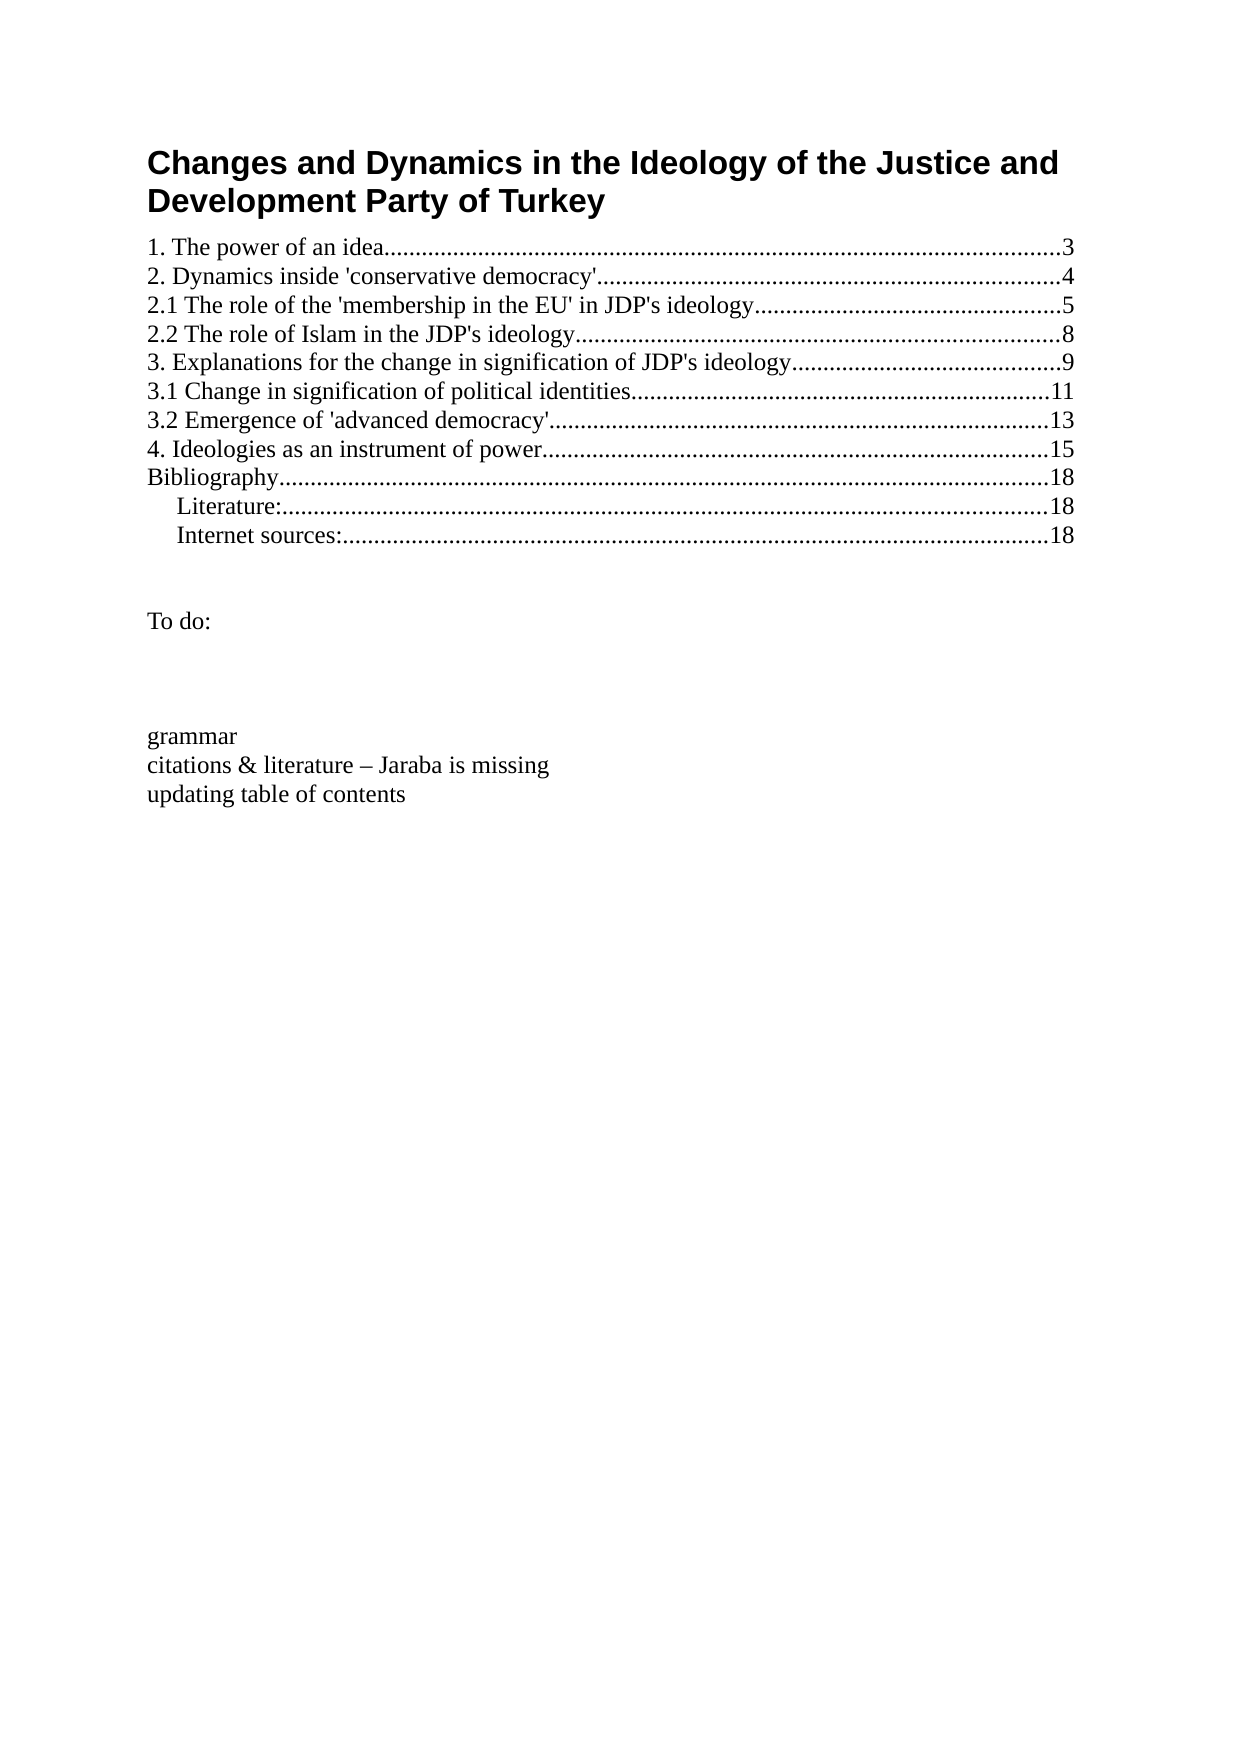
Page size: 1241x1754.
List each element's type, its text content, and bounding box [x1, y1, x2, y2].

subtitle Changes and Dynamics in the Ideology of the Justice and Development Party of Turkey [147, 143, 1074, 220]
text 3.1 Change in signification of political identities 11 [147, 376, 1074, 405]
text 4. Ideologies as an instrument of power 15 [147, 434, 1074, 462]
text Bibliography 18 [147, 462, 1074, 491]
text To do: [147, 606, 1074, 635]
text updating table of contents [147, 779, 1074, 807]
text citations & literature – Jaraba is missing [147, 750, 1074, 779]
text 2.2 The role of Islam in the JDP's ideology 8 [147, 319, 1074, 347]
text 2.1 The role of the 'membership in the EU' in JDP's ideology 5 [147, 290, 1074, 319]
text Literature: 18 [176, 491, 1074, 520]
text 3. Explanations for the change in signification of JDP's ideology 9 [147, 347, 1074, 376]
text Internet sources: 18 [176, 520, 1074, 549]
text 3.2 Emergence of 'advanced democracy' 13 [147, 405, 1074, 434]
text 2. Dynamics inside 'conservative democracy' 4 [147, 261, 1074, 290]
text 1. The power of an idea 3 [147, 232, 1074, 261]
text grammar [147, 721, 1074, 750]
